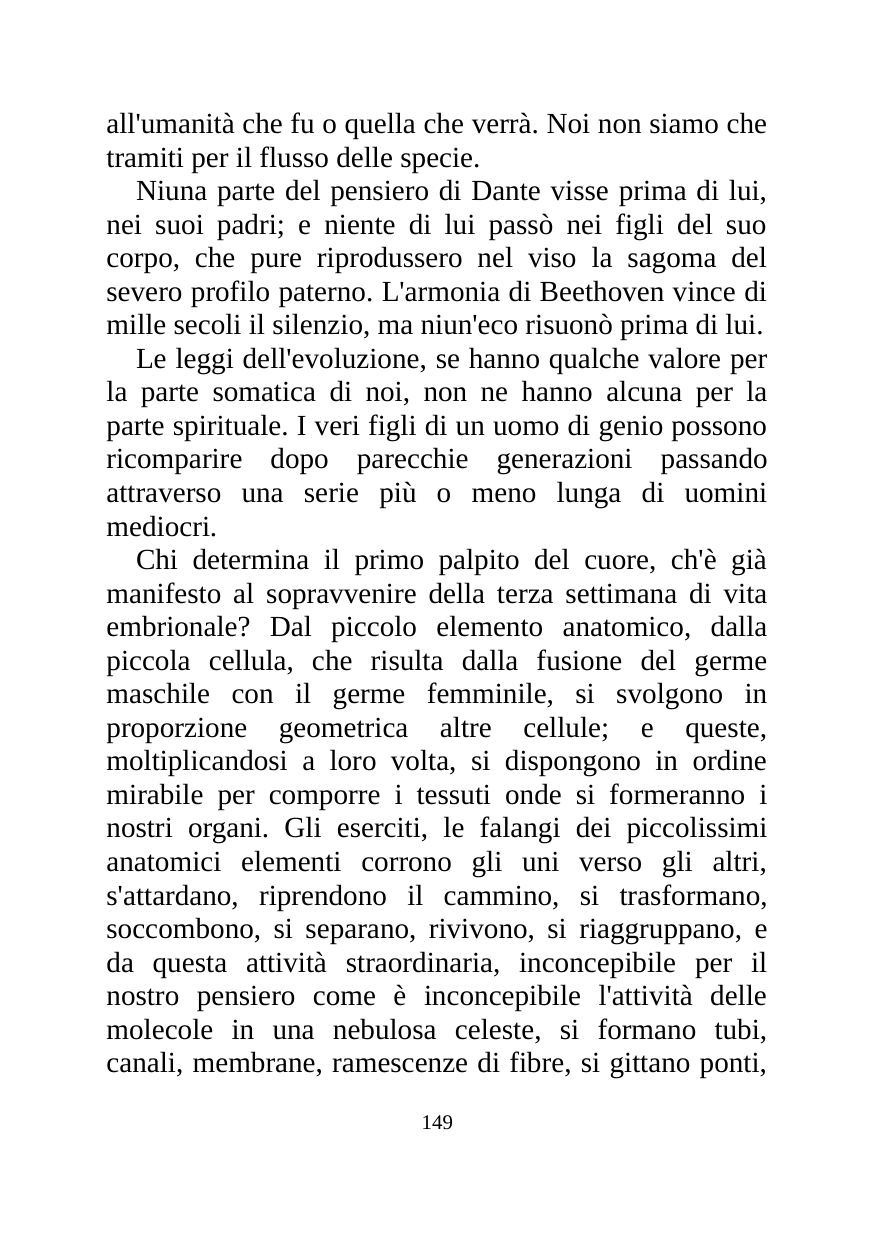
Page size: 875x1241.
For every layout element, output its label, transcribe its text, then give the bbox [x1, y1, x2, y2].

text Niuna parte del pensiero di Dante visse prima di lui, nei suoi padri; e niente di lui passò nei figli del suo corpo, che pure riprodussero nel viso la sagoma del severo profilo paterno. L'armonia di Beethoven vince di mille secoli il silenzio, ma niun'eco risuonò prima di lui. [106, 173, 768, 341]
text Chi determina il primo palpito del cuore, ch'è già manifesto al sopravvenire della terza settimana di vita embrionale? Dal piccolo elemento anatomico, dalla piccola cellula, che risulta dalla fusione del germe maschile con il germe femminile, si svolgono in proporzione geometrica altre cellule; e queste, moltiplicandosi a loro volta, si dispongono in ordine mirabile per comporre i tessuti onde si formeranno i nostri organi. Gli eserciti, le falangi dei piccolissimi anatomici elementi corrono gli uni verso gli altri, s'attardano, riprendono il cammino, si trasformano, soccombono, si separano, rivivono, si riaggruppano, e da questa attività straordinaria, inconcepibile per il nostro pensiero come è inconcepibile l'attività delle molecole in una nebulosa celeste, si formano tubi, canali, membrane, ramescenze di fibre, si gittano ponti, [106, 542, 768, 1079]
text all'umanità che fu o quella che verrà. Noi non siamo che tramiti per il flusso delle specie. [106, 106, 768, 173]
text Le leggi dell'evoluzione, se hanno qualche valore per la parte somatica di noi, non ne hanno alcuna per la parte spirituale. I veri figli di un uomo di genio possono ricomparire dopo parecchie generazioni passando attraverso una serie più o meno lunga di uomini mediocri. [106, 341, 768, 542]
